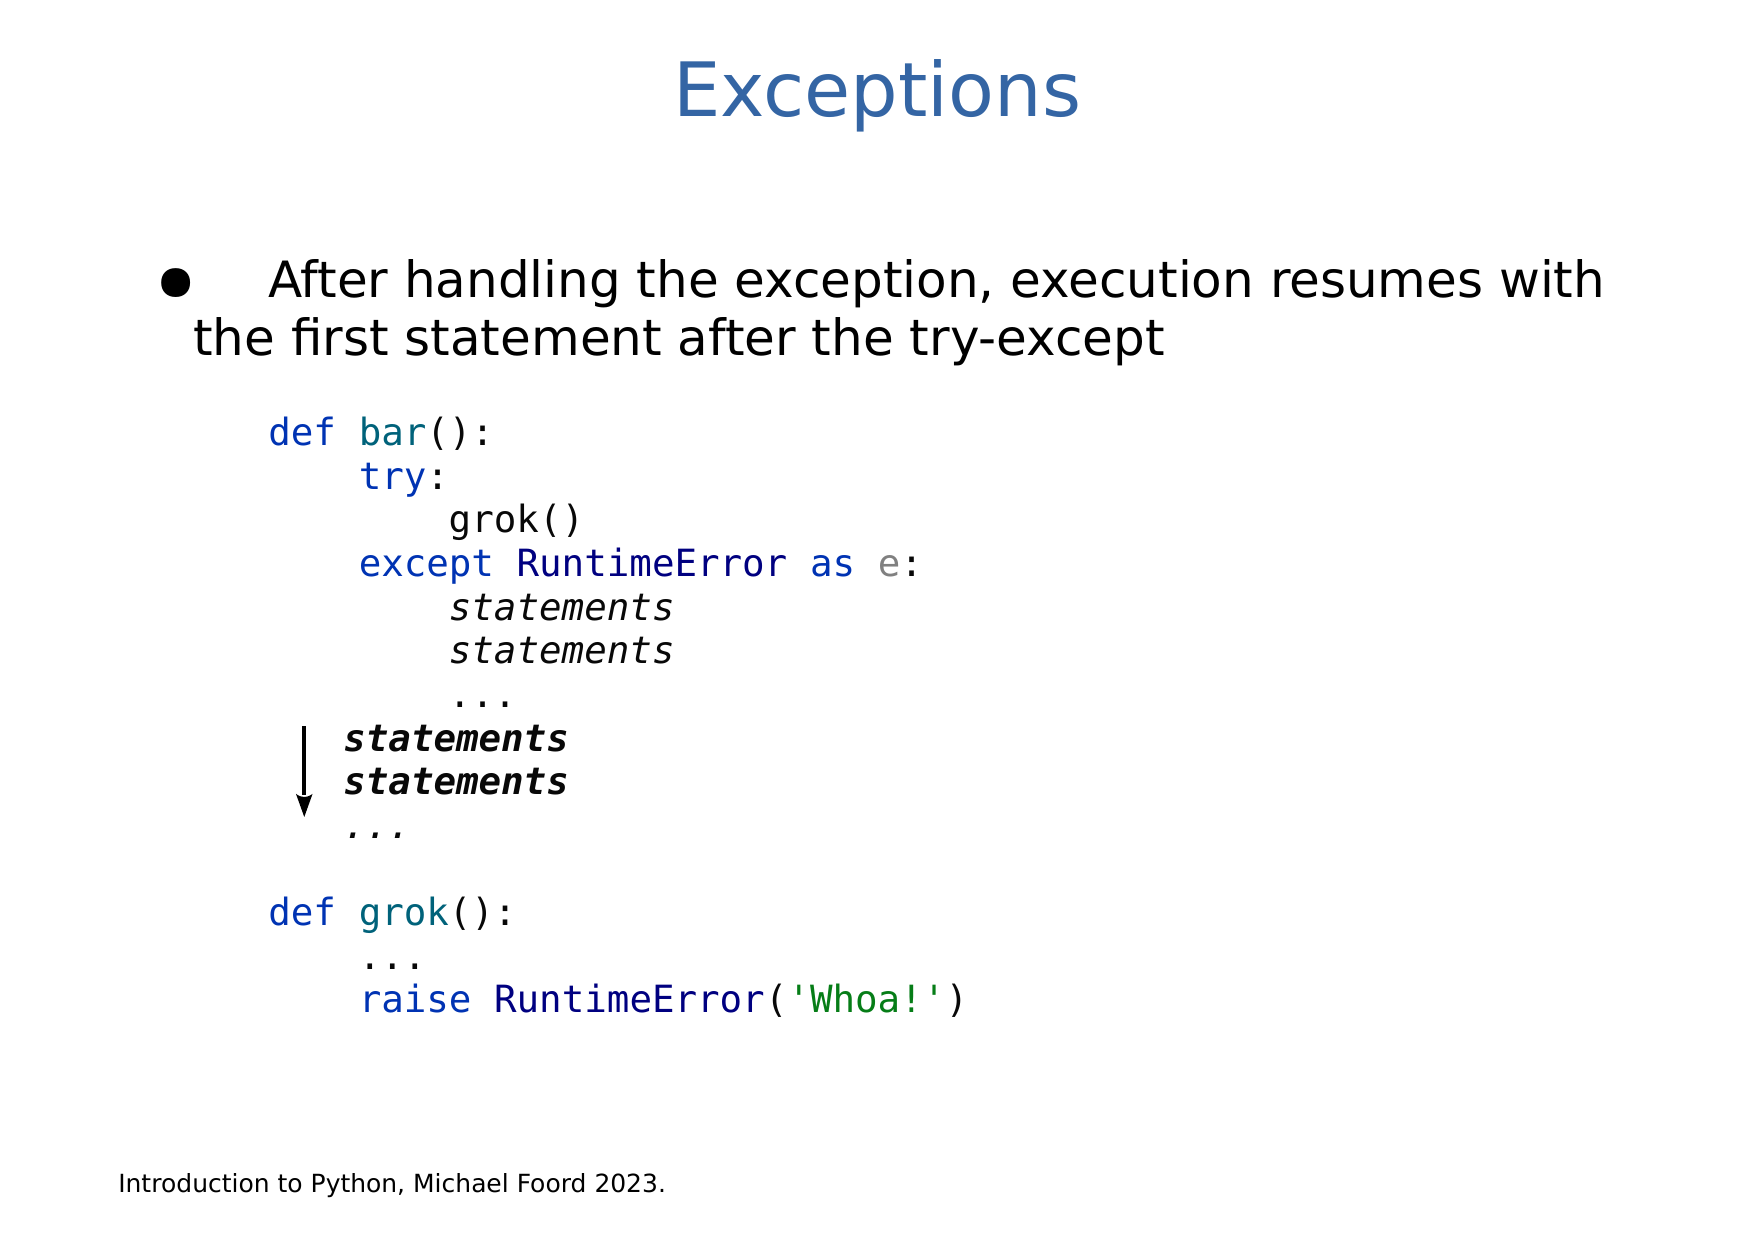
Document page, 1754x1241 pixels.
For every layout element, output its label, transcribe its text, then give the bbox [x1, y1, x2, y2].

text ... def grok(): ... raise RuntimeError('Whoa!') [268, 803, 1636, 1065]
text statements [268, 760, 1636, 803]
list After handling the exception, execution resumes with the first statement after the try-except [156, 251, 1636, 367]
text statements [268, 716, 1636, 760]
text def bar(): try: grok() except RuntimeError as e: statements statements ... [268, 411, 1636, 716]
subtitle Exceptions [118, 47, 1636, 134]
